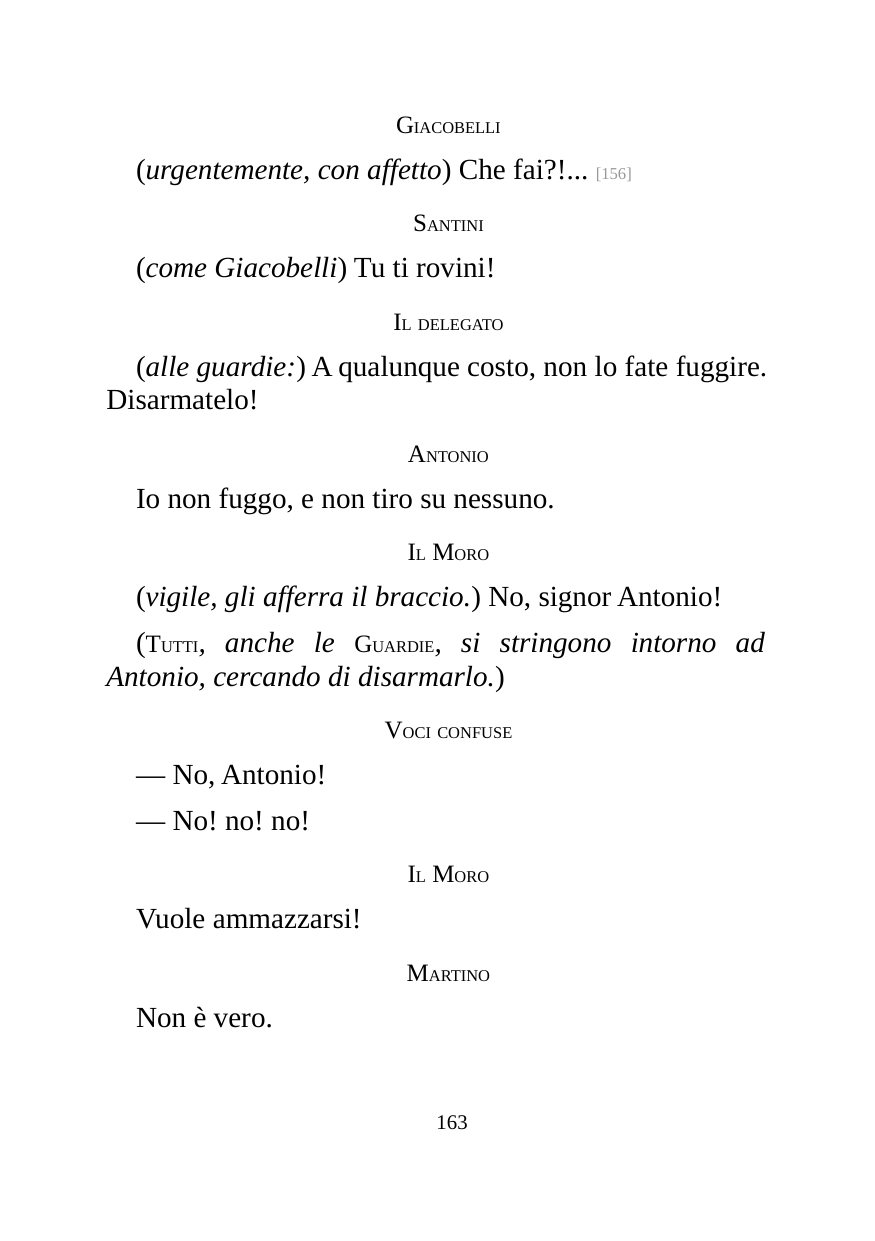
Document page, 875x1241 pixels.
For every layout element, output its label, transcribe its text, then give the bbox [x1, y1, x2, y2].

text Non è vero. [106, 1000, 768, 1033]
text Vuole ammazzarsi! [106, 901, 768, 935]
text Il delegato [106, 303, 768, 336]
text Giacobelli [106, 106, 768, 140]
text Io non fuggo, e non tiro su nessuno. [106, 481, 768, 514]
text Voci confuse [106, 711, 768, 744]
text (alle guardie:) A qualunque costo, non lo fate fuggire. Disarmatelo! [106, 349, 768, 416]
text Antonio [106, 435, 768, 468]
text Martino [106, 954, 768, 987]
text (come Giacobelli) Tu ti rovini! [106, 251, 768, 284]
text — No! no! no! [106, 803, 768, 837]
text Il Moro [106, 855, 768, 889]
text (vigile, gli afferra il braccio.) No, signor Antonio! [106, 579, 768, 613]
text — No, Antonio! [106, 757, 768, 791]
text (urgentemente, con affetto) Che fai?!... [156] [106, 152, 768, 186]
text Santini [106, 204, 768, 238]
text Il Moro [106, 533, 768, 567]
text (Tutti, anche le Guardie, si stringono intorno ad Antonio, cercando di disarmarlo.) [106, 625, 768, 692]
